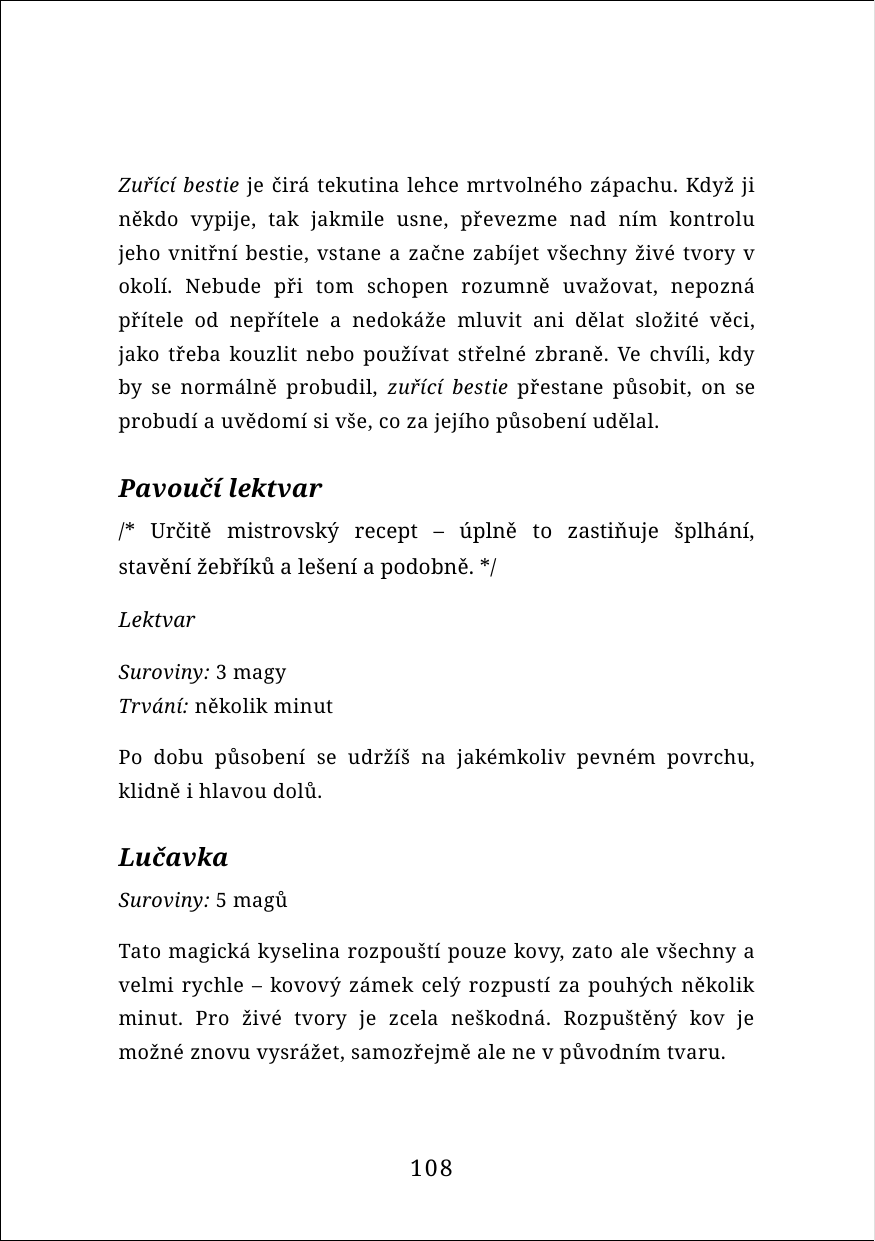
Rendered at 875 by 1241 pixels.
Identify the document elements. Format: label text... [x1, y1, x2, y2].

text Tato magická kyselina rozpouští pouze kovy, zato ale všechny a velmi rychle – kovový zámek celý rozpustí za pouhých několik minut. Pro živé tvory je zcela neškodná. Rozpuštěný kov je možné znovu vysrážet, samozřejmě ale ne v původním tvaru. [118, 937, 756, 1065]
text Po dobu působení se udržíš na jakémkoliv pevném povrchu, klidně i hlavou dolů. [118, 743, 756, 804]
text Zuřící bestie je čirá tekutina lehce mrtvolného zápachu. Když ji někdo vypije, tak jakmile usne, převezme nad ním kontrolu jeho vnitřní bestie, vstane a začne zabíjet všechny živé tvory v okolí. Nebude při tom schopen rozumně uvažovat, nepozná přítele od nepřítele a nedokáže mluvit ani dělat složité věci, jako třeba kouzlit nebo používat střelné zbraně. Ve chvíli, kdy by se normálně probudil, zuřící bestie přestane působit, on se probudí a uvědomí si vše, co za jejího působení udělal. [118, 172, 756, 434]
text Suroviny: 3 magy Trvání: několik minut [118, 658, 756, 719]
text Suroviny: 5 magů [118, 886, 756, 913]
text Lektvar [118, 605, 756, 633]
subtitle Lučavka [118, 840, 756, 874]
text /* Určitě mistrovský recept – úplně to zastiňuje šplhání, stavění žebříků a lešení a podobně. */ [118, 516, 756, 580]
subtitle Pavoučí lektvar [118, 470, 756, 504]
